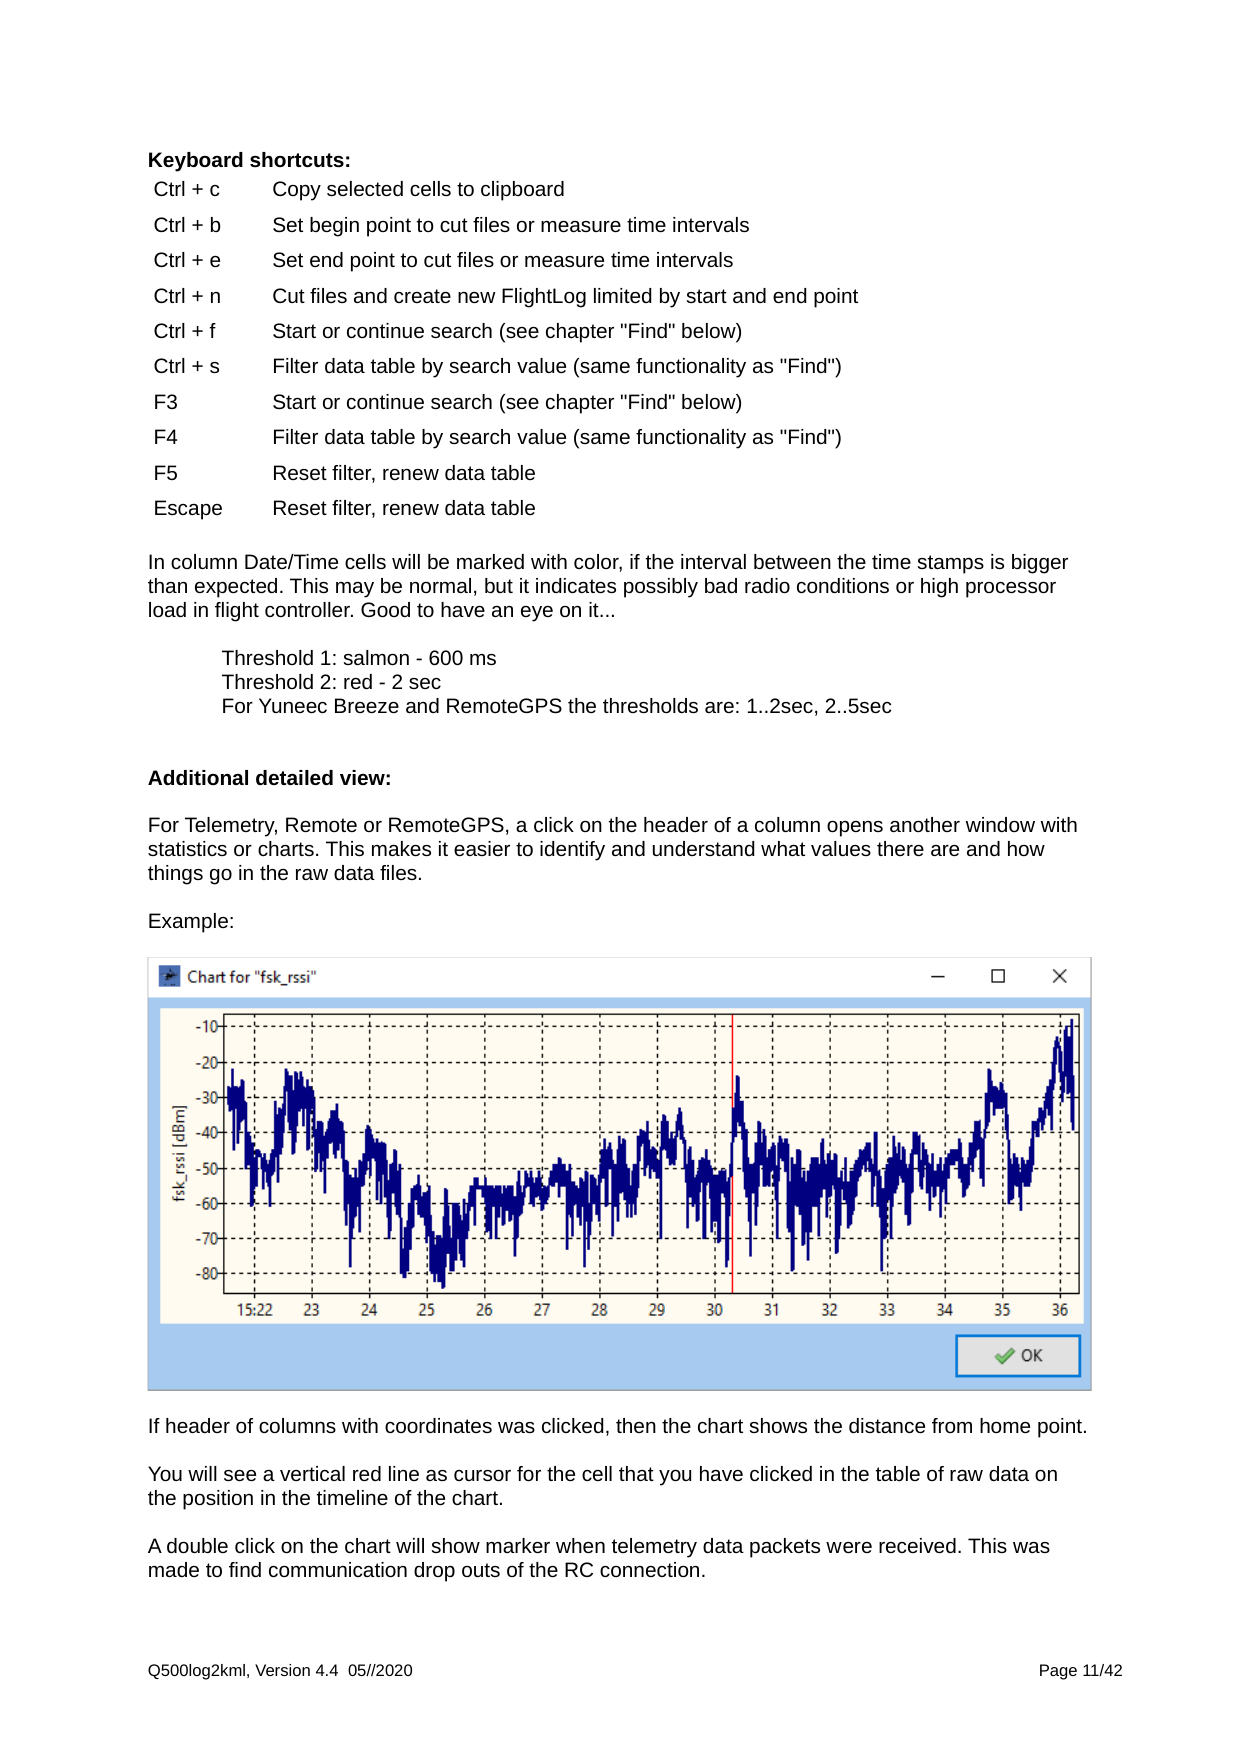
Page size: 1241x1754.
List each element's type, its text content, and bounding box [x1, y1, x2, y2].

table_cell Set begin point to cut files or measure time intervals [266, 207, 1093, 242]
text For Yuneec Breeze and RemoteGPS the thresholds are: 1..2sec, 2..5sec [221, 693, 1093, 717]
table_header Ctrl + c [148, 172, 266, 207]
text Threshold 2: red - 2 sec [221, 669, 1093, 693]
table_cell Escape [148, 490, 266, 526]
table_cell Ctrl + s [148, 349, 266, 384]
table_cell Ctrl + e [148, 243, 266, 278]
text Example: [148, 909, 1093, 933]
text A double click on the chart will show marker when telemetry data packets were received. This was made to find communication drop outs of the RC connection. [148, 1534, 1093, 1582]
table_cell Ctrl + n [148, 278, 266, 313]
table_cell Start or continue search (see chapter "Find" below) [266, 313, 1093, 349]
table_cell Reset filter, renew data table [266, 490, 1093, 526]
table_cell F3 [148, 384, 266, 419]
table_cell Start or continue search (see chapter "Find" below) [266, 384, 1093, 419]
table_cell Reset filter, renew data table [266, 455, 1093, 490]
table_cell Ctrl + b [148, 207, 266, 242]
table_cell Set end point to cut files or measure time intervals [266, 243, 1093, 278]
text You will see a vertical red line as cursor for the cell that you have clicked in the table of raw data on the position in the timeline of the chart. [148, 1462, 1093, 1510]
table_cell Filter data table by search value (same functionality as "Find") [266, 420, 1093, 455]
text Threshold 1: salmon - 600 ms [221, 646, 1093, 669]
table_cell Ctrl + f [148, 313, 266, 349]
text Keyboard shortcuts: [148, 148, 1093, 172]
table_header Copy selected cells to clipboard [266, 172, 1093, 207]
text If header of columns with coordinates was clicked, then the chart shows the distance from home point. [148, 1414, 1093, 1438]
text For Telemetry, Remote or RemoteGPS, a click on the header of a column opens another window with statistics or charts. This makes it easier to identify and understand what values there are and how things go in the raw data files. [148, 813, 1093, 885]
table_cell Filter data table by search value (same functionality as "Find") [266, 349, 1093, 384]
text Additional detailed view: [148, 765, 1093, 789]
table_cell Cut files and create new FlightLog limited by start and end point [266, 278, 1093, 313]
table_cell F4 [148, 420, 266, 455]
picture [147, 957, 1092, 1391]
text In column Date/Time cells will be marked with color, if the interval between the time stamps is bigger than expected. This may be normal, but it indicates possibly bad radio conditions or high processor load in flight controller. Good to have an eye on it... [148, 550, 1093, 622]
table_cell F5 [148, 455, 266, 490]
